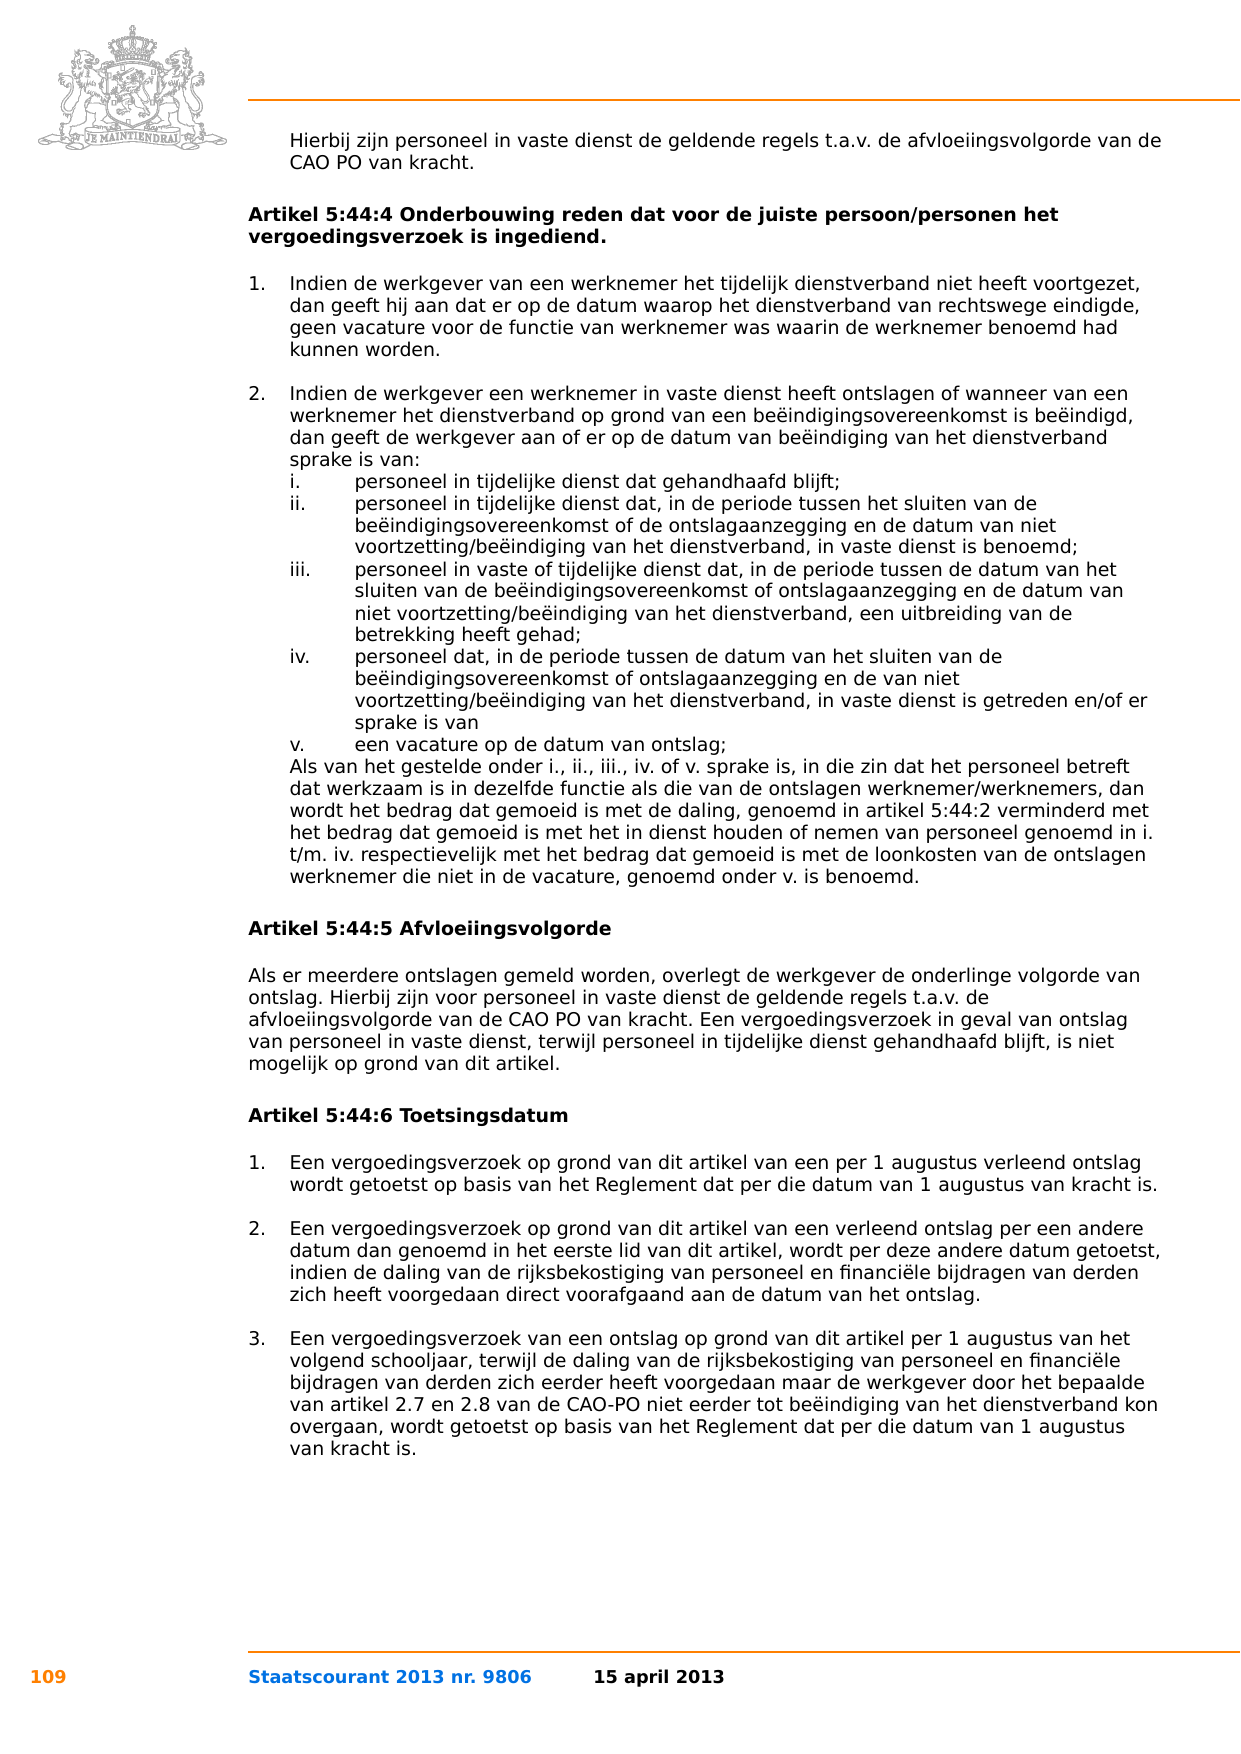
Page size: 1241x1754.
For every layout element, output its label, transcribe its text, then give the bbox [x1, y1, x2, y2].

text 2. Indien de werkgever een werknemer in vaste dienst heeft ontslagen of wanneer van een werknemer het dienstverband op grond van een beëindigingsovereenkomst is beëindigd, dan geeft de werkgever aan of er op de datum van beëindiging van het dienstverband sprake is van: [248, 383, 1163, 471]
text ii. personeel in tijdelijke dienst dat, in de periode tussen het sluiten van de beëindigingsovereenkomst of de ontslagaanzegging en de datum van niet voortzetting/beëindiging van het dienstverband, in vaste dienst is benoemd; [289, 492, 1163, 558]
text i. personeel in tijdelijke dienst dat gehandhaafd blijft; [289, 471, 1163, 492]
text 1. Een vergoedingsverzoek op grond van dit artikel van een per 1 augustus verleend ontslag wordt getoetst op basis van het Reglement dat per die datum van 1 augustus van kracht is. [248, 1152, 1163, 1196]
text 3. Een vergoedingsverzoek van een ontslag op grond van dit artikel per 1 augustus van het volgend schooljaar, terwijl de daling van de rijksbekostiging van personeel en financiële bijdragen van derden zich eerder heeft voorgedaan maar de werkgever door het bepaalde van artikel 2.7 en 2.8 van de CAO-PO niet eerder tot beëindiging van het dienstverband kon overgaan, wordt getoetst op basis van het Reglement dat per die datum van 1 augustus van kracht is. [248, 1328, 1163, 1459]
text iv. personeel dat, in de periode tussen de datum van het sluiten van de beëindigingsovereenkomst of ontslagaanzegging en de van niet voortzetting/beëindiging van het dienstverband, in vaste dienst is getreden en/of er sprake is van [289, 646, 1163, 734]
text 1. Indien de werkgever van een werknemer het tijdelijk dienstverband niet heeft voortgezet, dan geeft hij aan dat er op de datum waarop het dienstverband van rechtswege eindigde, geen vacature voor de functie van werknemer was waarin de werknemer benoemd had kunnen worden. [248, 273, 1163, 361]
text v. een vacature op de datum van ontslag; [289, 734, 1163, 756]
picture [38, 25, 227, 150]
subtitle Artikel 5:44:4 Onderbouwing reden dat voor de juiste persoon/personen het vergoedingsverzoek is ingediend. [248, 204, 1163, 248]
text 2. Een vergoedingsverzoek op grond van dit artikel van een verleend ontslag per een andere datum dan genoemd in het eerste lid van dit artikel, wordt per deze andere datum getoetst, indien de daling van de rijksbekostiging van personeel en financiële bijdragen van derden zich heeft voorgedaan direct voorafgaand aan de datum van het ontslag. [248, 1218, 1163, 1306]
text Hierbij zijn personeel in vaste dienst de geldende regels t.a.v. de afvloeiingsvolgorde van de CAO PO van kracht. [289, 130, 1163, 174]
text iii. personeel in vaste of tijdelijke dienst dat, in de periode tussen de datum van het sluiten van de beëindigingsovereenkomst of ontslagaanzegging en de datum van niet voortzetting/beëindiging van het dienstverband, een uitbreiding van de betrekking heeft gehad; [289, 558, 1163, 646]
text Als er meerdere ontslagen gemeld worden, overlegt de werkgever de onderlinge volgorde van ontslag. Hierbij zijn voor personeel in vaste dienst de geldende regels t.a.v. de afvloeiingsvolgorde van de CAO PO van kracht. Een vergoedingsverzoek in geval van ontslag van personeel in vaste dienst, terwijl personeel in tijdelijke dienst gehandhaafd blijft, is niet mogelijk op grond van dit artikel. [248, 965, 1163, 1075]
text Als van het gestelde onder i., ii., iii., iv. of v. sprake is, in die zin dat het personeel betreft dat werkzaam is in dezelfde functie als die van de ontslagen werknemer/werknemers, dan wordt het bedrag dat gemoeid is met de daling, genoemd in artikel 5:44:2 verminderd met het bedrag dat gemoeid is met het in dienst houden of nemen van personeel genoemd in i. t/m. iv. respectievelijk met het bedrag dat gemoeid is met de loonkosten van de ontslagen werknemer die niet in de vacature, genoemd onder v. is benoemd. [289, 756, 1163, 888]
subtitle Artikel 5:44:6 Toetsingsdatum [248, 1105, 1163, 1127]
subtitle Artikel 5:44:5 Afvloeiingsvolgorde [248, 918, 1163, 940]
